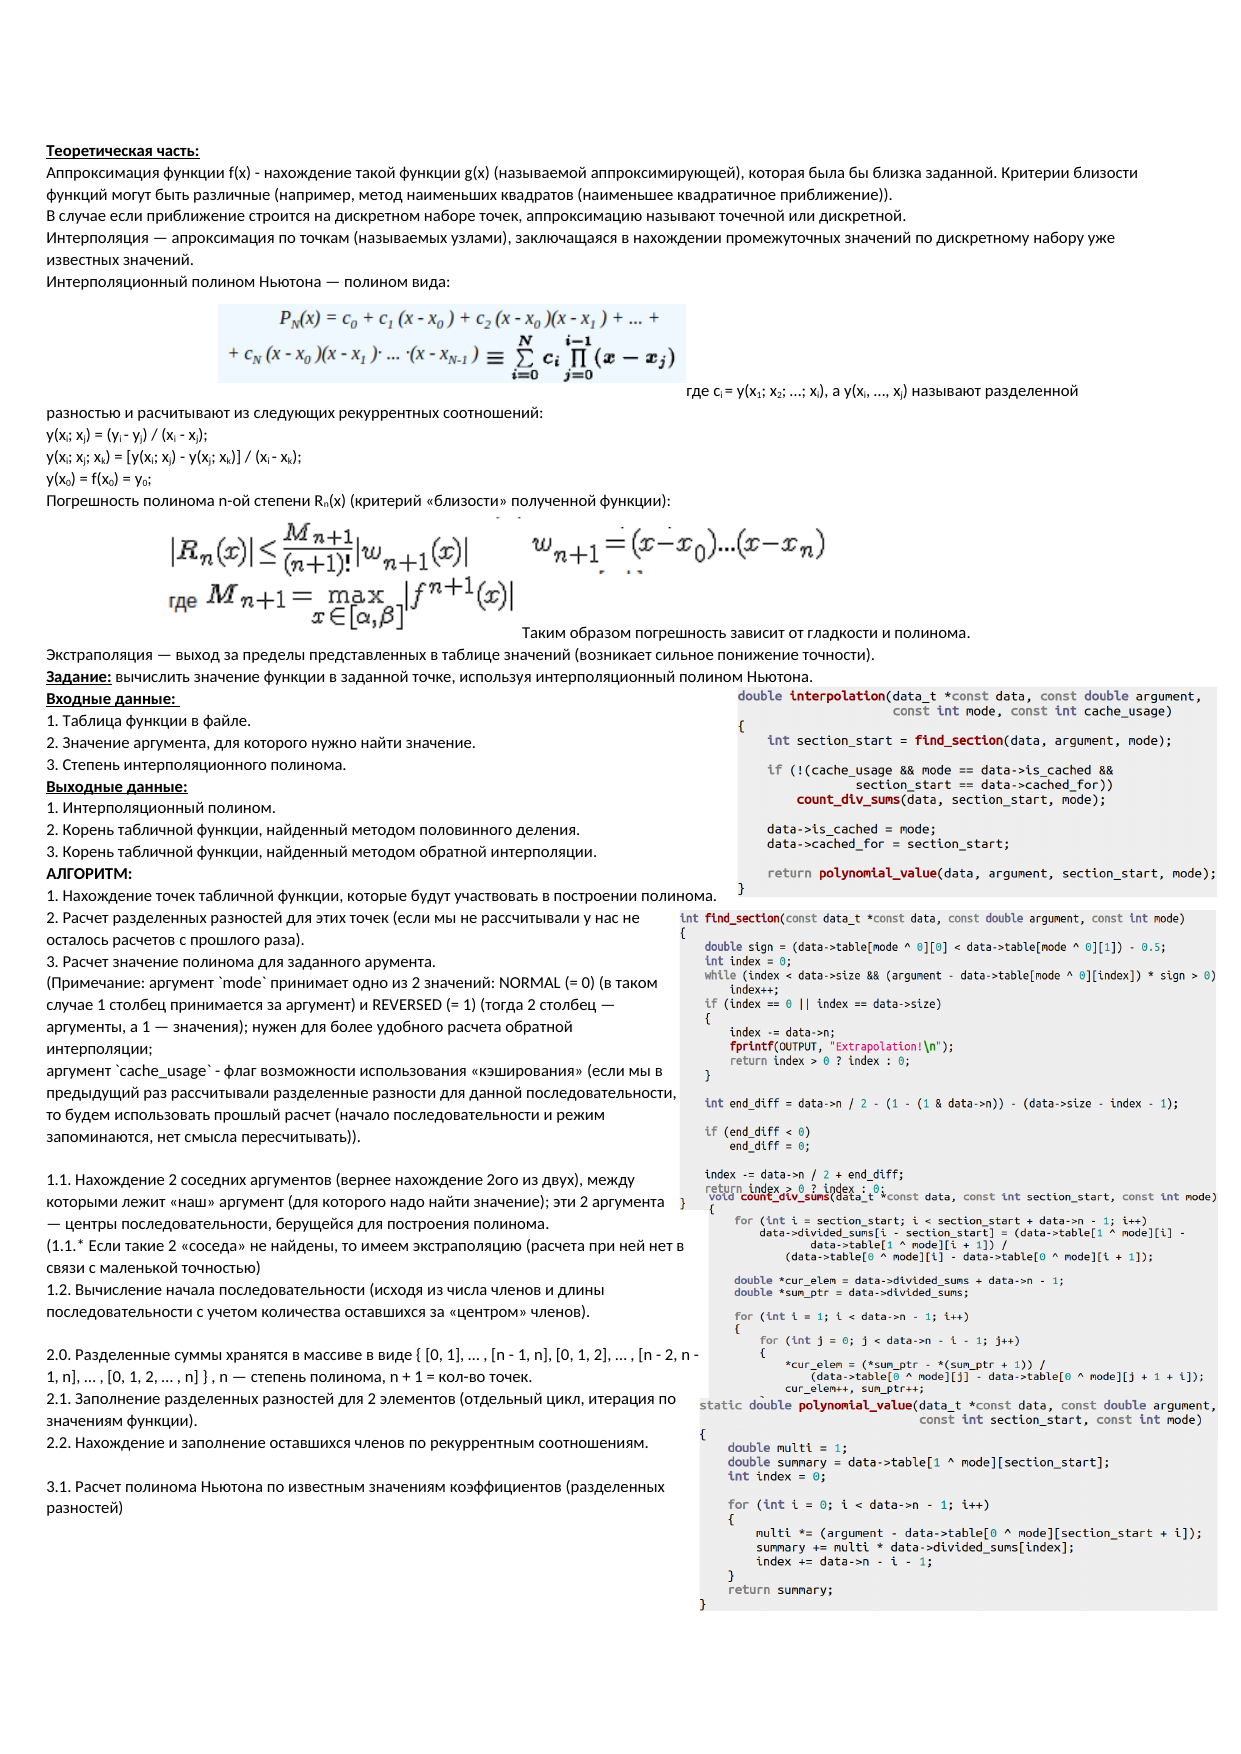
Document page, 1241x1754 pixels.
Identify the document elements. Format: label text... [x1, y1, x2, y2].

text y(xi; xj) = (yi - yj) / (xi - xj); [46, 424, 1152, 445]
text Теоретическая часть: [46, 140, 1152, 160]
text АЛГОРИТМ: [46, 863, 737, 884]
text 3.1. Расчет полинома Ньютона по известным значениям коэффициентов (разделенных разностей) [46, 1476, 699, 1518]
text 2.1. Заполнение разделенных разностей для 2 элементов (отдельный цикл, итерация по значениям функции). [46, 1388, 708, 1431]
text 1. Интерполяционный полином. [46, 798, 737, 818]
picture [217, 304, 687, 383]
text Аппроксимация функции f(x) - нахождение такой функции g(x) (называемой аппроксимирующей), которая была бы близка заданной. Критерии близости функций могут быть различные (например, метод наименьших квадратов (наименьшее квадратичное приближение)). [46, 162, 1152, 204]
picture [737, 687, 1217, 897]
picture [531, 527, 829, 574]
text (1.1.* Если такие 2 «соседа» не найдены, то имеем экстраполяцию (расчета при ней нет в связи с маленькой точностью) [46, 1235, 708, 1277]
text Входные данные: [46, 688, 737, 709]
text 1. Нахождение точек табличной функции, которые будут участвовать в построении полинома. [46, 885, 1152, 906]
text аргумент `cache_usage` - флаг возможности использования «кэширования» (если мы в предыдущий раз рассчитывали разделенные разности для данной последовательности, то будем использовать прошлый расчет (начало последовательности и режим запоминаются, нет смысла пересчитывать)). [46, 1060, 679, 1146]
text Интерполяционный полином Ньютона — полином вида: [46, 271, 1152, 292]
text Погрешность полинома n-ой степени Rn(x) (критерий «близости» полученной функции): [46, 490, 1152, 510]
text y(xi; xj; xk) = [y(xi; xj) - y(xj; xk)] / (xi - xk); [46, 446, 1152, 467]
text 3. Корень табличной функции, найденный методом обратной интерполяции. [46, 842, 737, 862]
text 3. Расчет значение полинома для заданного арумента. [46, 951, 679, 971]
text 2.0. Разделенные суммы хранятся в массиве в виде { [0, 1], … , [n - 1, n], [0, 1, 2], … , [n - 2, n - 1, n], … , [0, 1, 2, … , n] } , n — степень полинома, n + 1 = кол-во точек. [46, 1345, 708, 1387]
text 2. Расчет разделенных разностей для этих точек (если мы не рассчитывали у нас не осталось расчетов с прошлого раза). [46, 907, 1152, 949]
text Задание: вычислить значение функции в заданной точке, используя интерполяционный полином Ньютона. [46, 667, 1152, 687]
text 2. Значение аргумента, для которого нужно найти значение. [46, 732, 737, 752]
text y(x0) = f(x0) = y0; [46, 468, 1152, 488]
picture [163, 517, 522, 633]
picture [679, 910, 1218, 1611]
text 1.2. Вычисление начала последовательности (исходя из числа членов и длины последовательности с учетом количества оставшихся за «центром» членов). [46, 1279, 708, 1321]
text 3. Степень интерполяционного полинома. [46, 754, 737, 774]
text 1. Таблица функции в файле. [46, 710, 737, 731]
text где сi = y(x1; x2; …; xi), а у(xi, …, xj) называют разделенной разностью и расчитывают из следующих рекуррентных соотношений: [46, 381, 1152, 423]
text 2. Корень табличной функции, найденный методом половинного деления. [46, 820, 737, 840]
text (Примечание: аргумент `mode` принимает одно из 2 значений: NORMAL (= 0) (в таком случае 1 столбец принимается за аргумент) и REVERSED (= 1) (тогда 2 столбец — аргументы, а 1 — значения); нужен для более удобного расчета обратной интерполяции; [46, 973, 679, 1059]
text Таким образом погрешность зависит от гладкости и полинома. [46, 623, 1152, 643]
text Выходные данные: [46, 776, 737, 796]
text Экстраполяция — выход за пределы представленных в таблице значений (возникает сильное понижение точности). [46, 645, 1152, 665]
text 1.1. Нахождение 2 соседних аргументов (вернее нахождение 2ого из двух), между которыми лежит «наш» аргумент (для которого надо найти значение); эти 2 аргумента — центры последовательности, берущейся для построения полинома. [46, 1170, 708, 1234]
text 2.2. Нахождение и заполнение оставшихся членов по рекуррентным соотношениям. [46, 1432, 699, 1452]
text Интерполяция — апроксимация по точкам (называемых узлами), заключащаяся в нахождении промежуточных значений по дискретному набору уже известных значений. [46, 227, 1152, 270]
text В случае если приближение строится на дискретном наборе точек, аппроксимацию называют точечной или дискретной. [46, 206, 1152, 226]
